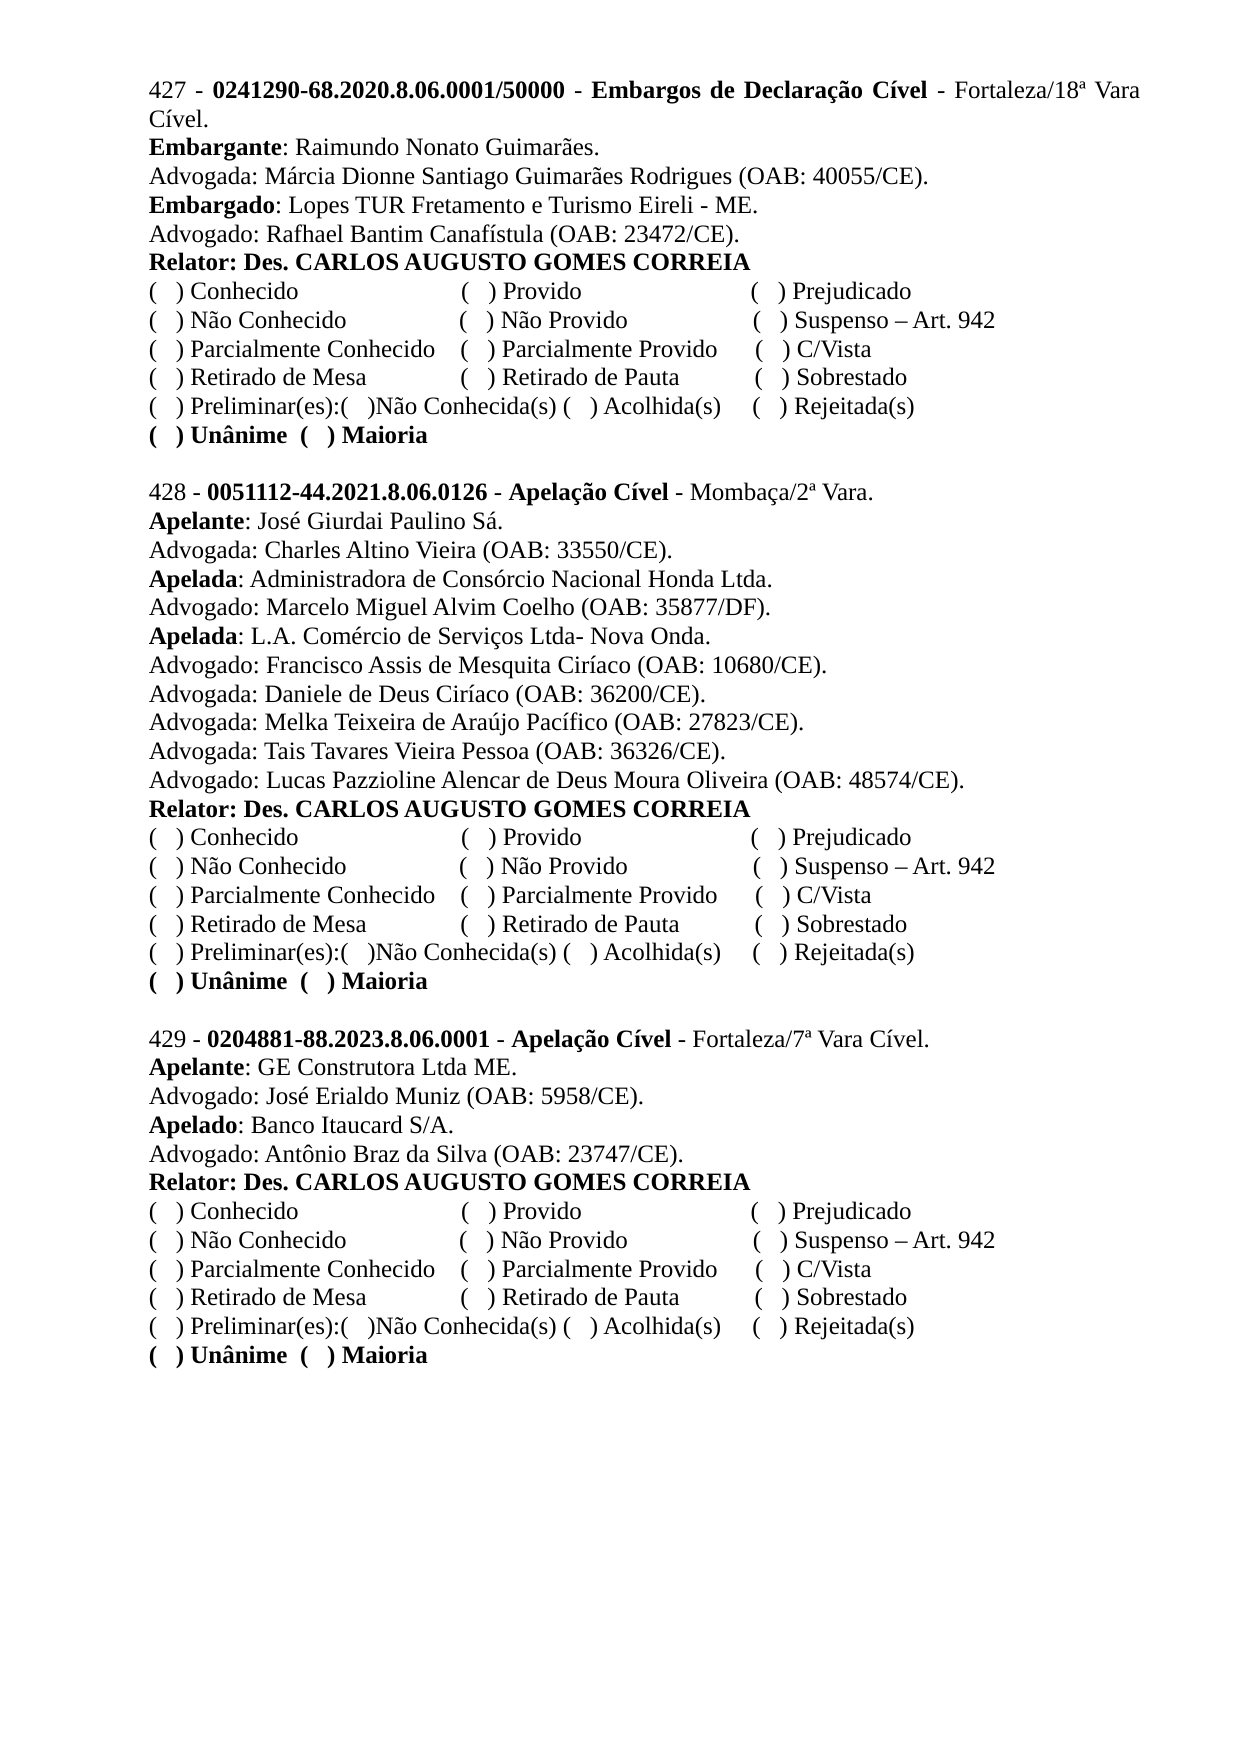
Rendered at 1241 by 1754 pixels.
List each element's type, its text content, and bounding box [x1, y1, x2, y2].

text ( ) Preliminar(es):( )Não Conhecida(s) ( ) Acolhida(s) ( ) Rejeitada(s) [148, 1311, 1158, 1340]
text Apelante: GE Construtora Ltda ME. [148, 1052, 1141, 1081]
text Advogado: Antônio Braz da Silva (OAB: 23747/CE). [148, 1139, 1141, 1167]
text Advogado: Rafhael Bantim Canafístula (OAB: 23472/CE). [148, 219, 1141, 247]
text 428 - 0051112-44.2021.8.06.0126 - Apelação Cível - Mombaça/2ª Vara. [148, 477, 1141, 506]
text ( ) Retirado de Mesa ( ) Retirado de Pauta ( ) Sobrestado [148, 909, 1158, 937]
text ( ) Unânime ( ) Maioria [148, 1340, 1158, 1369]
text ( ) Parcialmente Conhecido ( ) Parcialmente Provido ( ) C/Vista [148, 880, 1158, 909]
text ( ) Conhecido ( ) Provido ( ) Prejudicado [148, 276, 1141, 305]
text Apelada: Administradora de Consórcio Nacional Honda Ltda. [148, 564, 1141, 592]
text 427 - 0241290-68.2020.8.06.0001/50000 - Embargos de Declaração Cível - Fortaleza/18ª Vara Cível. [148, 75, 1141, 132]
text Relator: Des. CARLOS AUGUSTO GOMES CORREIA [148, 247, 1141, 276]
text ( ) Unânime ( ) Maioria [148, 420, 1158, 449]
text Apelado: Banco Itaucard S/A. [148, 1110, 1141, 1139]
text 429 - 0204881-88.2023.8.06.0001 - Apelação Cível - Fortaleza/7ª Vara Cível. [148, 1024, 1141, 1052]
text ( ) Não Conhecido ( ) Não Provido ( ) Suspenso – Art. 942 [148, 305, 1158, 334]
text ( ) Parcialmente Conhecido ( ) Parcialmente Provido ( ) C/Vista [148, 1254, 1158, 1282]
text ( ) Preliminar(es):( )Não Conhecida(s) ( ) Acolhida(s) ( ) Rejeitada(s) [148, 391, 1158, 420]
text Advogado: José Erialdo Muniz (OAB: 5958/CE). [148, 1081, 1141, 1110]
text Advogado: Marcelo Miguel Alvim Coelho (OAB: 35877/DF). [148, 592, 1141, 621]
text Embargante: Raimundo Nonato Guimarães. [148, 132, 1141, 161]
text ( ) Não Conhecido ( ) Não Provido ( ) Suspenso – Art. 942 [148, 851, 1158, 880]
text Advogado: Francisco Assis de Mesquita Ciríaco (OAB: 10680/CE). [148, 650, 1141, 679]
text Embargado: Lopes TUR Fretamento e Turismo Eireli - ME. [148, 190, 1141, 219]
text ( ) Conhecido ( ) Provido ( ) Prejudicado [148, 822, 1141, 851]
text ( ) Conhecido ( ) Provido ( ) Prejudicado [148, 1196, 1141, 1225]
text Advogado: Lucas Pazzioline Alencar de Deus Moura Oliveira (OAB: 48574/CE). [148, 765, 1141, 794]
text Advogada: Márcia Dionne Santiago Guimarães Rodrigues (OAB: 40055/CE). [148, 161, 1141, 190]
text ( ) Preliminar(es):( )Não Conhecida(s) ( ) Acolhida(s) ( ) Rejeitada(s) [148, 937, 1158, 966]
text Apelante: José Giurdai Paulino Sá. [148, 506, 1141, 535]
text Advogada: Melka Teixeira de Araújo Pacífico (OAB: 27823/CE). [148, 707, 1141, 736]
text Advogada: Charles Altino Vieira (OAB: 33550/CE). [148, 535, 1141, 564]
text Advogada: Tais Tavares Vieira Pessoa (OAB: 36326/CE). [148, 736, 1141, 765]
text ( ) Não Conhecido ( ) Não Provido ( ) Suspenso – Art. 942 [148, 1225, 1158, 1254]
text Relator: Des. CARLOS AUGUSTO GOMES CORREIA [148, 794, 1141, 822]
text Advogada: Daniele de Deus Ciríaco (OAB: 36200/CE). [148, 679, 1141, 707]
text Relator: Des. CARLOS AUGUSTO GOMES CORREIA [148, 1167, 1141, 1196]
text Apelada: L.A. Comércio de Serviços Ltda- Nova Onda. [148, 621, 1141, 650]
text ( ) Parcialmente Conhecido ( ) Parcialmente Provido ( ) C/Vista [148, 334, 1158, 362]
text ( ) Unânime ( ) Maioria [148, 966, 1158, 995]
text ( ) Retirado de Mesa ( ) Retirado de Pauta ( ) Sobrestado [148, 362, 1158, 391]
text ( ) Retirado de Mesa ( ) Retirado de Pauta ( ) Sobrestado [148, 1282, 1158, 1311]
